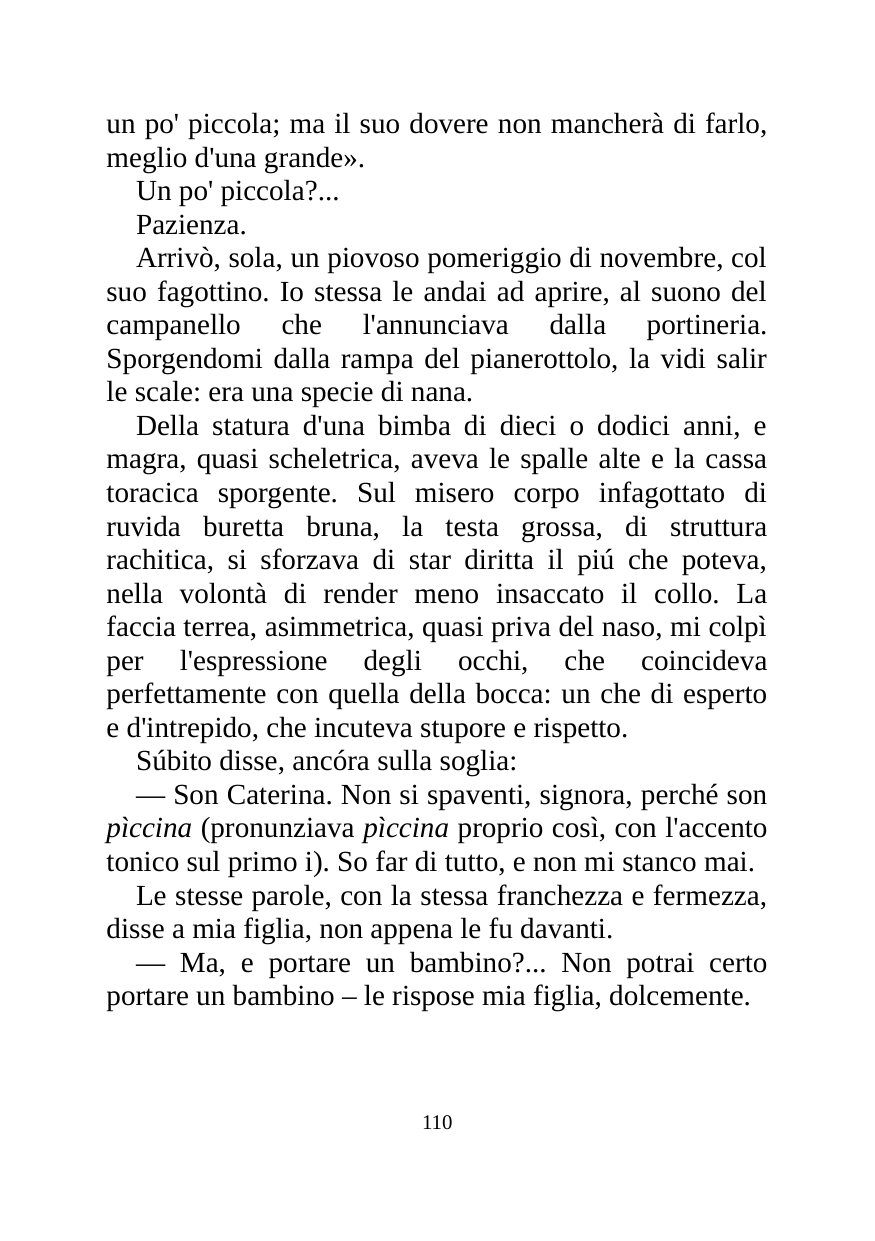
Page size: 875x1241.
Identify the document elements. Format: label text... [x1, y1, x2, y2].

text — Son Caterina. Non si spaventi, signora, perché son pìccina (pronunziava pìccina proprio così, con l'accento tonico sul primo i). So far di tutto, e non mi stanco mai. [106, 777, 768, 878]
text un po' piccola; ma il suo dovere non mancherà di farlo, meglio d'una grande». [106, 106, 768, 173]
text — Ma, e portare un bambino?... Non potrai certo portare un bambino – le rispose mia figlia, dolcemente. [106, 945, 768, 1012]
text Súbito disse, ancóra sulla soglia: [106, 743, 768, 777]
text Un po' piccola?... [106, 173, 768, 207]
text Pazienza. [106, 207, 768, 240]
text Le stesse parole, con la stessa franchezza e fermezza, disse a mia figlia, non appena le fu davanti. [106, 878, 768, 945]
text Della statura d'una bimba di dieci o dodici anni, e magra, quasi scheletrica, aveva le spalle alte e la cassa toracica sporgente. Sul misero corpo infagottato di ruvida buretta bruna, la testa grossa, di struttura rachitica, si sforzava di star diritta il piú che poteva, nella volontà di render meno insaccato il collo. La faccia terrea, asimmetrica, quasi priva del naso, mi colpì per l'espressione degli occhi, che coincideva perfettamente con quella della bocca: un che di esperto e d'intrepido, che incuteva stupore e rispetto. [106, 408, 768, 743]
text Arrivò, sola, un piovoso pomeriggio di novembre, col suo fagottino. Io stessa le andai ad aprire, al suono del campanello che l'annunciava dalla portineria. Sporgendomi dalla rampa del pianerottolo, la vidi salir le scale: era una specie di nana. [106, 240, 768, 408]
